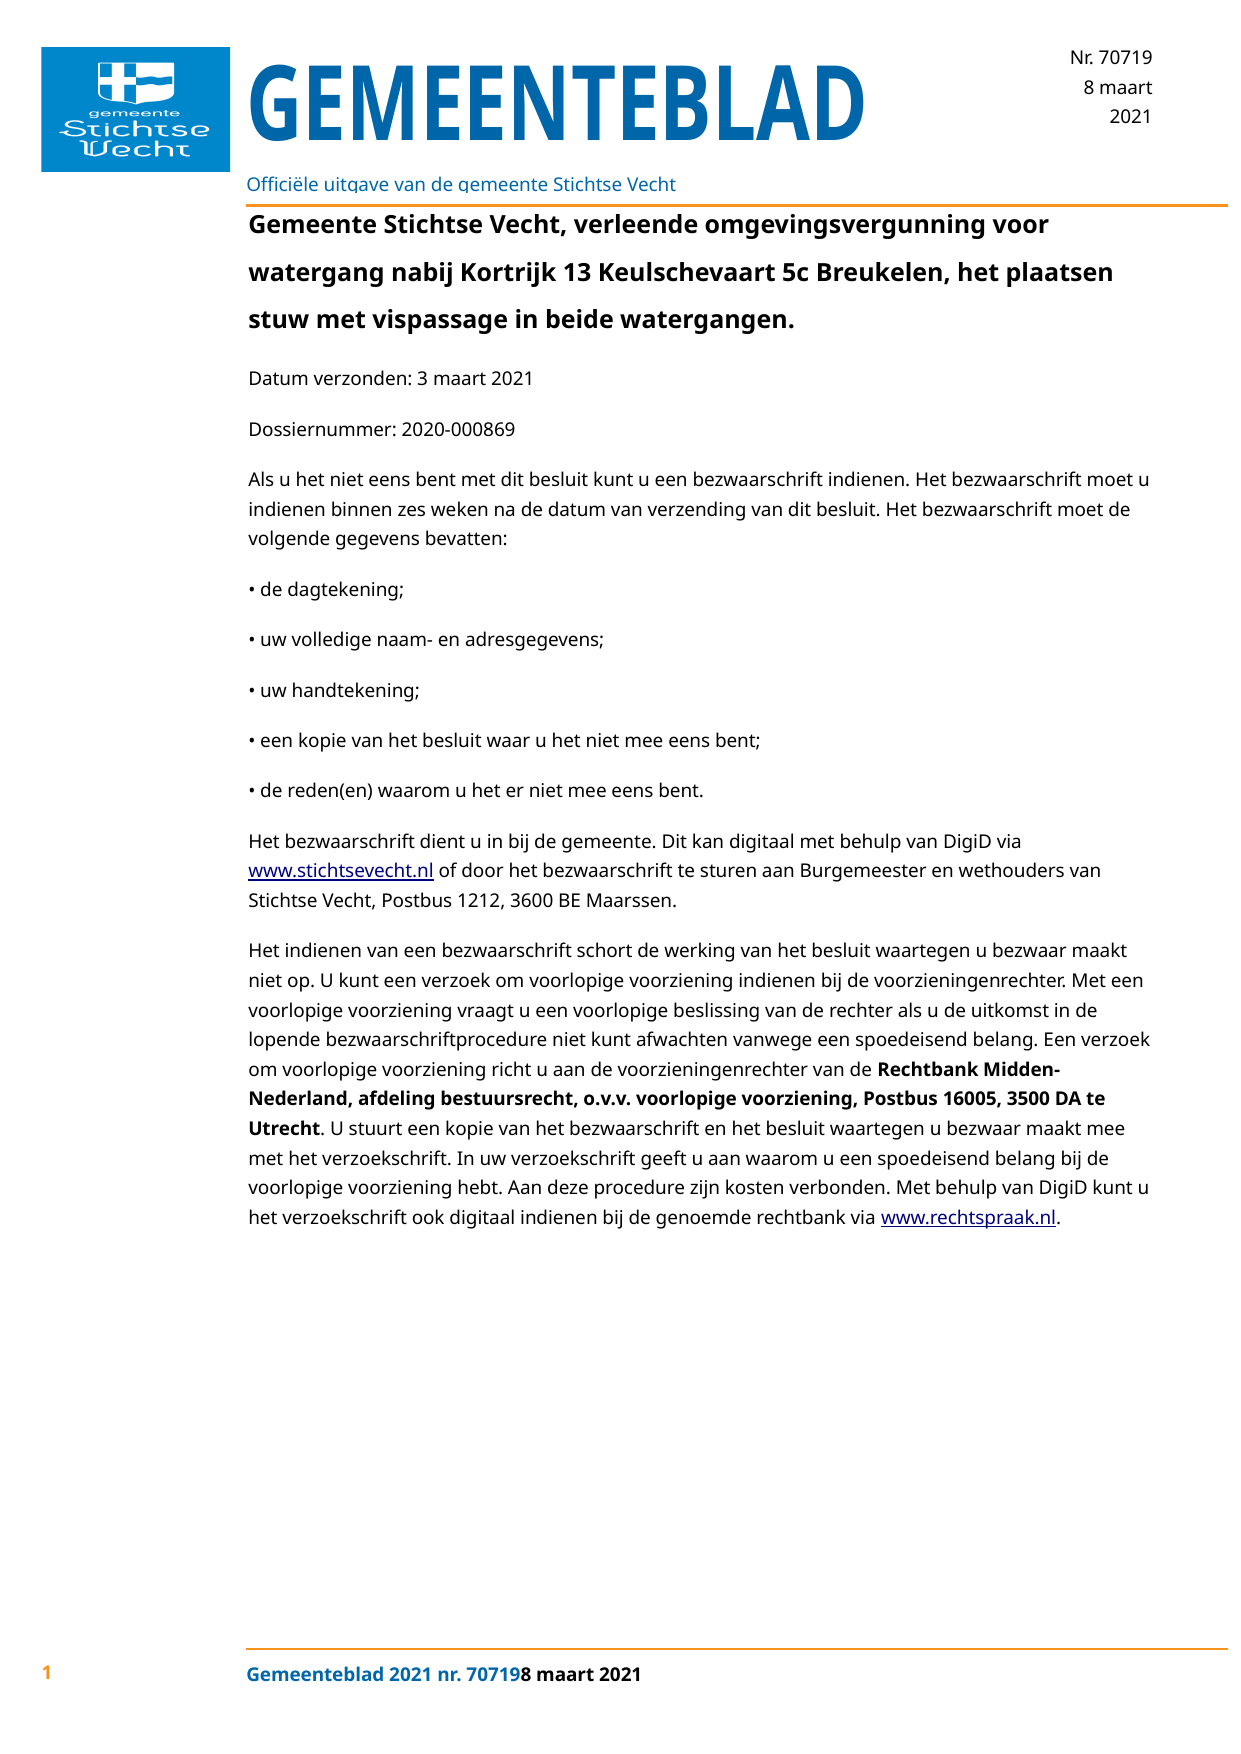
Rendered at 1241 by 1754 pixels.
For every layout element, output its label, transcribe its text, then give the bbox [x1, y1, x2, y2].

text Gemeente Stichtse Vecht, verleende omgevingsvergunning voor watergang nabij Kortrijk 13 Keulschevaart 5c Breukelen, het plaatsen stuw met vispassage in beide watergangen. [248, 207, 1152, 336]
text • uw volledige naam- en adresgegevens; [248, 626, 1152, 652]
text • de reden(en) waarom u het er niet mee eens bent. [248, 778, 1152, 803]
text Het indienen van een bezwaarschrift schort de werking van het besluit waartegen u bezwaar maakt niet op. U kunt een verzoek om voorlopige voorziening indienen bij de voorzieningenrechter. Met een voorlopige voorziening vraagt u een voorlopige beslissing van de rechter als u de uitkomst in de lopende bezwaarschriftprocedure niet kunt afwachten vanwege een spoedeisend belang. Een verzoek om voorlopige voorziening richt u aan de voorzieningenrechter van de Rechtbank Midden-Nederland, afdeling bestuursrecht, o.v.v. voorlopige voorziening, Postbus 16005, 3500 DA te Utrecht. U stuurt een kopie van het bezwaarschrift en het besluit waartegen u bezwaar maakt mee met het verzoekschrift. In uw verzoekschrift geeft u aan waarom u een spoedeisend belang bij de voorlopige voorziening hebt. Aan deze procedure zijn kosten verbonden. Met behulp van DigiD kunt u het verzoekschrift ook digitaal indienen bij de genoemde rechtbank via www.rechtspraak.nl. [248, 938, 1152, 1229]
picture [137, 63, 174, 103]
picture [99, 63, 135, 101]
text • een kopie van het besluit waar u het niet mee eens bent; [248, 727, 1152, 753]
text Datum verzonden: 3 maart 2021 [248, 366, 1152, 391]
text • de dagtekening; [248, 576, 1152, 602]
text • uw handtekening; [248, 677, 1152, 702]
text Als u het niet eens bent met dit besluit kunt u een bezwaarschrift indienen. Het bezwaarschrift moet u indienen binnen zes weken na de datum van verzending van dit besluit. Het bezwaarschrift moet de volgende gegevens bevatten: [248, 466, 1152, 551]
text Dossiernummer: 2020-000869 [248, 416, 1152, 442]
text Het bezwaarschrift dient u in bij de gemeente. Dit kan digitaal met behulp van DigiD via www.stichtsevecht.nl of door het bezwaarschrift te sturen aan Burgemeester en wethouders van Stichtse Vecht, Postbus 1212, 3600 BE Maarssen. [248, 828, 1152, 913]
